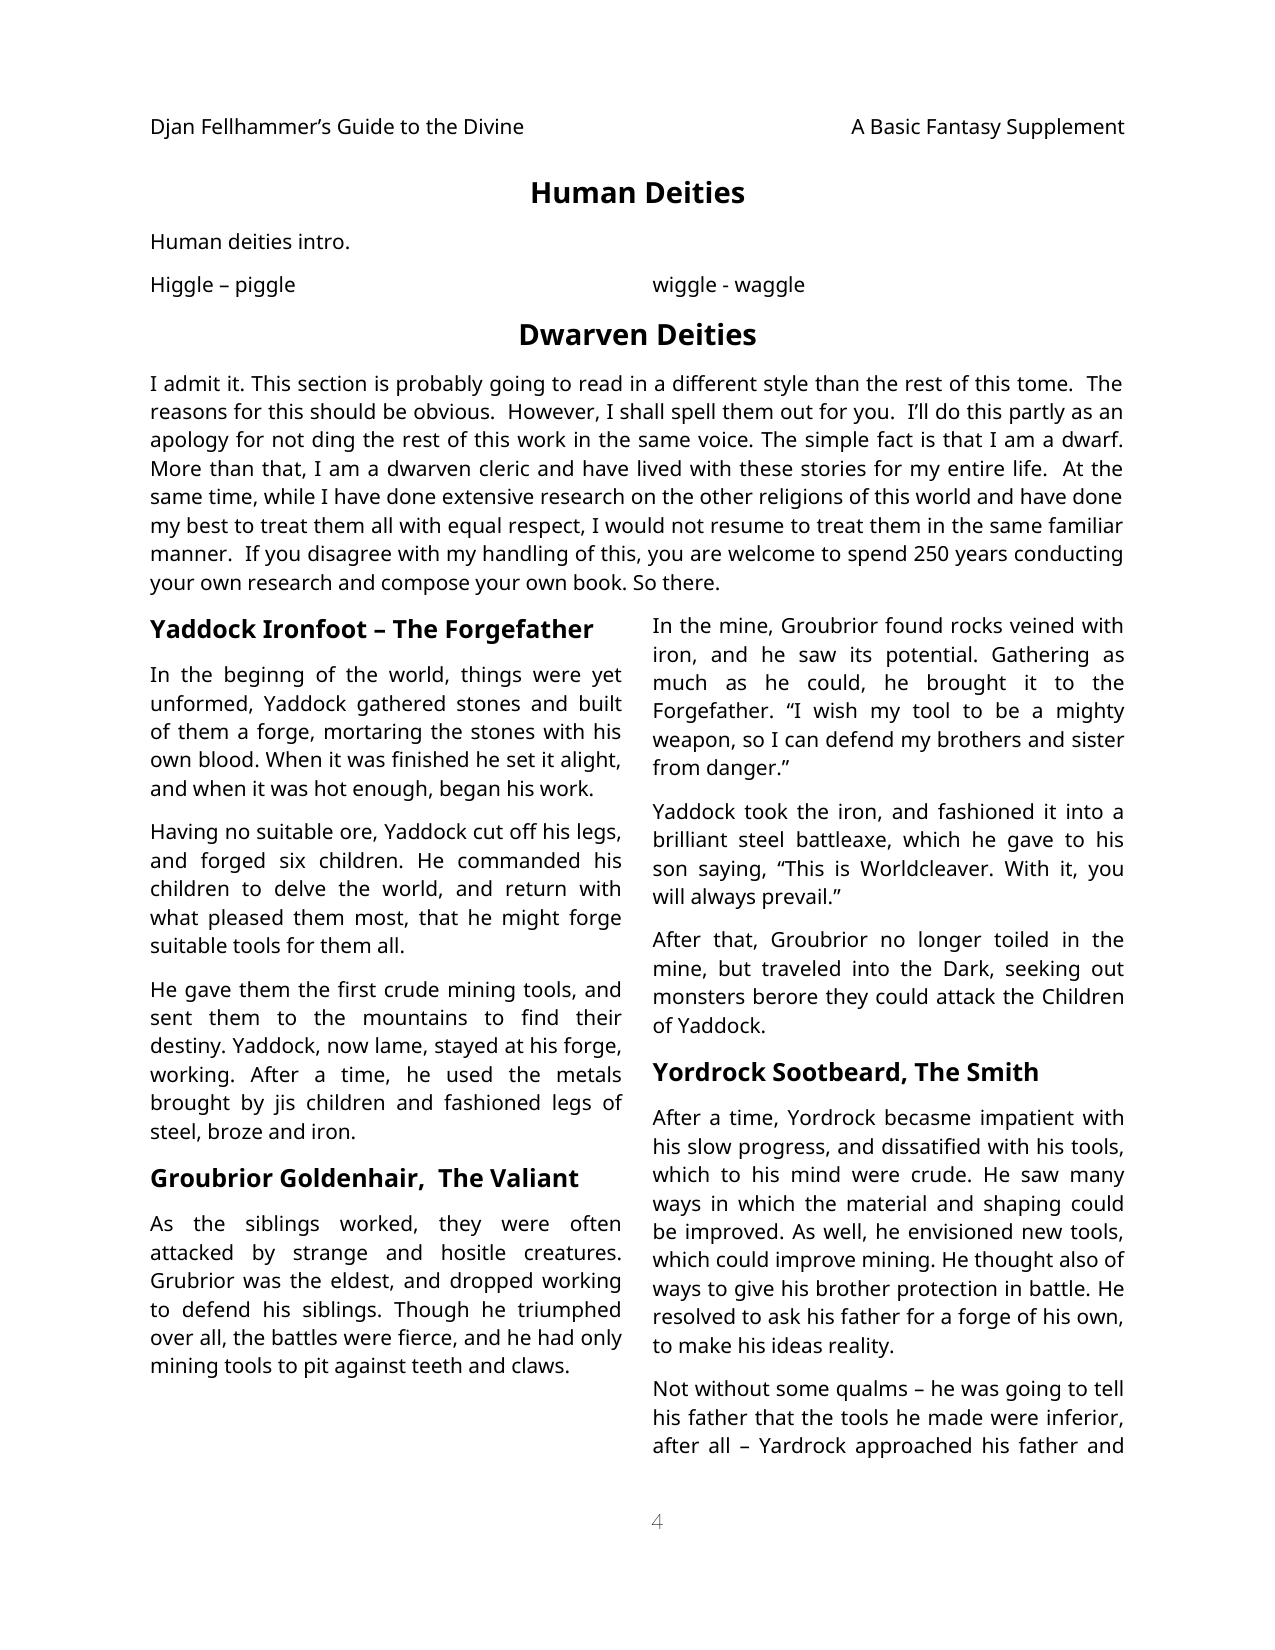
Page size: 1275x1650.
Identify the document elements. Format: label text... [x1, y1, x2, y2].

text As the siblings worked, they were often attacked by strange and hositle creatures. Grubrior was the eldest, and dropped working to defend his siblings. Though he triumphed over all, the battles were fierce, and he had only mining tools to pit against teeth and claws. [150, 1209, 622, 1380]
text Yaddock took the iron, and fashioned it into a brilliant steel battleaxe, which he gave to his son saying, “This is Worldcleaver. With it, you will always prevail.” [652, 797, 1125, 911]
text In the mine, Groubrior found rocks veined with iron, and he saw its potential. Gathering as much as he could, he brought it to the Forgefather. “I wish my tool to be a mighty weapon, so I can defend my brothers and sister from danger.” [652, 611, 1125, 782]
text Yaddock Ironfoot – The Forgefather [150, 611, 622, 645]
text Dwarven Deities [150, 314, 1125, 354]
text Groubrior Goldenhair, The Valiant [150, 1160, 622, 1194]
text Not without some qualms – he was going to tell his father that the tools he made were inferior, after all – Yardrock approached his father and [652, 1374, 1125, 1460]
text Human Deities [150, 172, 1125, 212]
text After a time, Yordrock becasme impatient with his slow progress, and dissatified with his tools, which to his mind were crude. He saw many ways in which the material and shaping could be improved. As well, he envisioned new tools, which could improve mining. He thought also of ways to give his brother protection in battle. He resolved to ask his father for a forge of his own, to make his ideas reality. [652, 1103, 1125, 1359]
text Higgle – piggle [150, 271, 622, 299]
text Yordrock Sootbeard, The Smith [652, 1054, 1125, 1088]
text He gave them the first crude mining tools, and sent them to the mountains to find their destiny. Yaddock, now lame, stayed at his forge, working. After a time, he used the metals brought by jis children and fashioned legs of steel, broze and iron. [150, 975, 622, 1145]
text After that, Groubrior no longer toiled in the mine, but traveled into the Dark, seeking out monsters berore they could attack the Children of Yaddock. [652, 926, 1125, 1039]
text In the beginng of the world, things were yet unformed, Yaddock gathered stones and built of them a forge, mortaring the stones with his own blood. When it was finished he set it alight, and when it was hot enough, began his work. [150, 660, 622, 802]
text Having no suitable ore, Yaddock cut off his legs, and forged six children. He commanded his children to delve the world, and return with what pleased them most, that he might forge suitable tools for them all. [150, 817, 622, 960]
text wiggle - waggle [652, 271, 1125, 299]
text Human deities intro. [150, 227, 1125, 256]
text I admit it. This section is probably going to read in a different style than the rest of this tome. The reasons for this should be obvious. However, I shall spell them out for you. I’ll do this partly as an apology for not ding the rest of this work in the same voice. The simple fact is that I am a dwarf. More than that, I am a dwarven cleric and have lived with these stories for my entire life. At the same time, while I have done extensive research on the other religions of this world and have done my best to treat them all with equal respect, I would not resume to treat them in the same familiar manner. If you disagree with my handling of this, you are welcome to spend 250 years conducting your own research and compose your own book. So there. [150, 369, 1125, 596]
